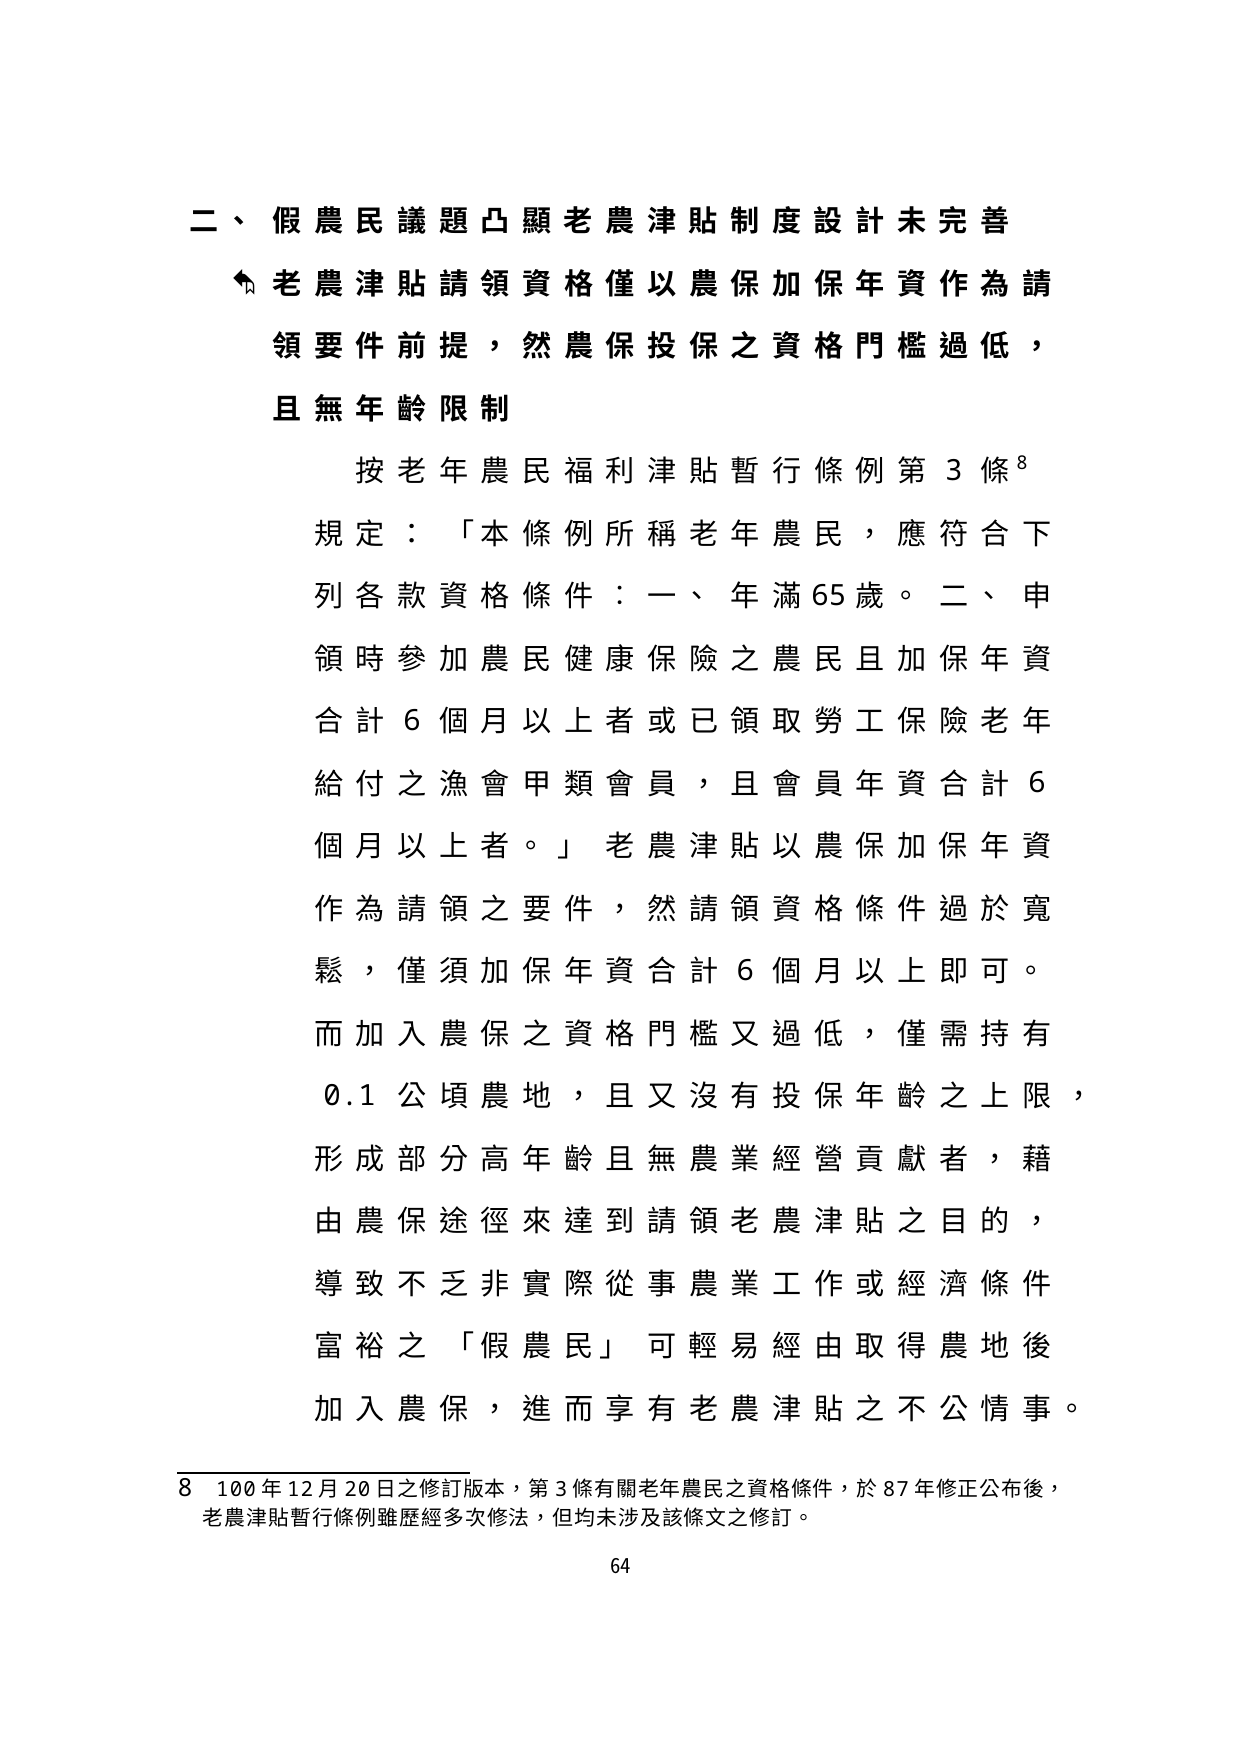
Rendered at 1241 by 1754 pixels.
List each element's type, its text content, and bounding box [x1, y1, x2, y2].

text 老農津貼請領資格僅以農保加保年資作為請領要件前提，然農保投保之資格門檻過低，且無年齡限制 [212, 240, 1058, 427]
text 二、假農民議題凸顯老農津貼制度設計未完善 [183, 177, 1058, 240]
text 100年12月20日之修訂版本，第3條有關老年農民之資格條件，於87年修正公布後，老農津貼暫行條例雖歷經多次修法，但均未涉及該條文之修訂。 [177, 1473, 1063, 1532]
text 按老年農民福利津貼暫行條例第3條規定：「本條例所稱老年農民，應符合下列各款資格條件︰一、年滿65歲。二、申領時參加農民健康保險之農民且加保年資合計6個月以上者或已領取勞工保險老年給付之漁會甲類會員，且會員年資合計6個月以上者。」老農津貼以農保加保年資作為請領之要件，然請領資格條件過於寬鬆，僅須加保年資合計6個月以上即可。而加入農保之資格門檻又過低，僅需持有0.1公頃農地，且又沒有投保年齡之上限，形成部分高年齡且無農業經營貢獻者，藉由農保途徑來達到請領老農津貼之目的，導致不乏非實際從事農業工作或經濟條件富裕之「假農民」可輕易經由取得農地後加入農保，進而享有老農津貼之不公情事。 [271, 427, 1058, 1427]
